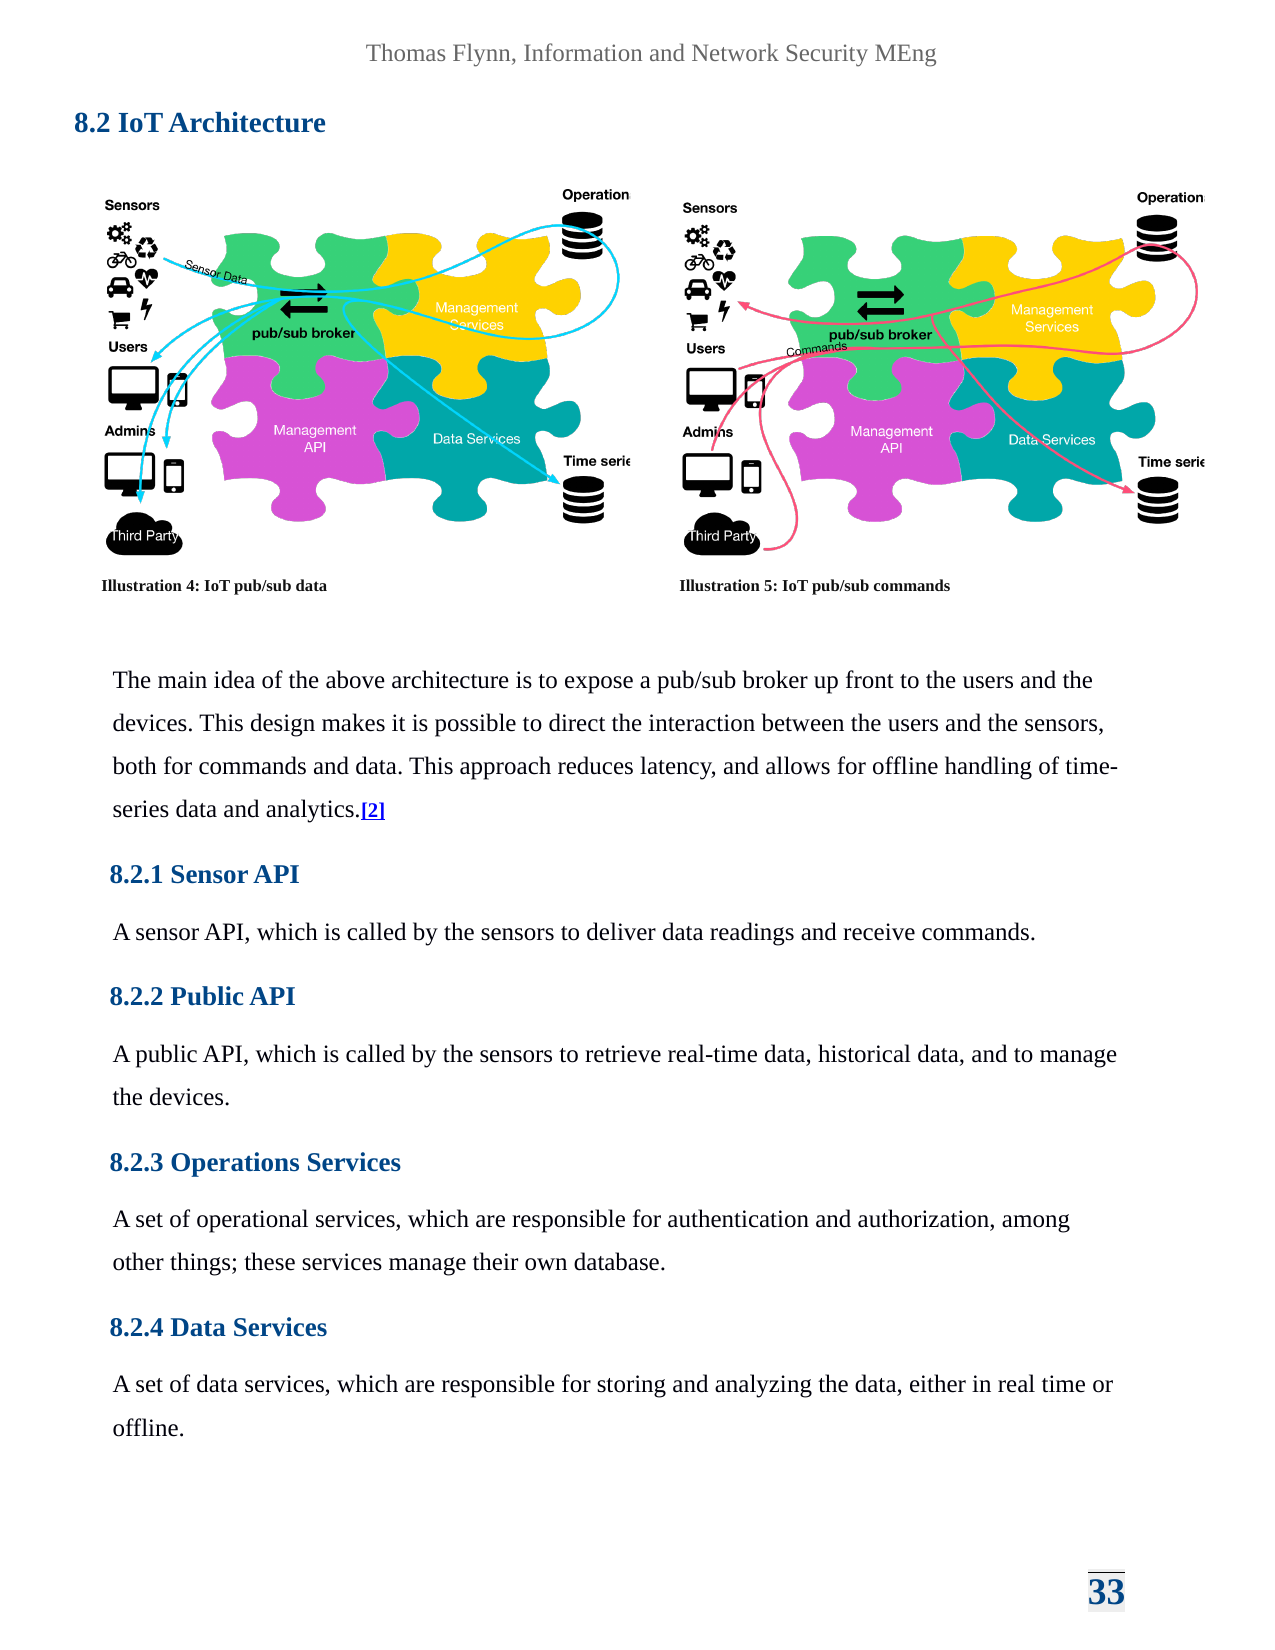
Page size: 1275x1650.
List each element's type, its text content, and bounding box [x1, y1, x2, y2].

text A set of operational services, which are responsible for authentication and authorization, among other things; these services manage their own database. [112, 1204, 1125, 1276]
text The main idea of the above architecture is to expose a pub/sub broker up front to the users and the devices. This design makes it is possible to direct the interaction between the users and the sensors, both for commands and data. This approach reduces latency, and allows for offline handling of time-series data and analytics.[2] [112, 665, 1125, 823]
text Illustration 5: IoT pub/sub commands [679, 567, 1204, 595]
subtitle 8.2.2 Public API [109, 981, 1125, 1012]
subtitle 8.2.1 Sensor API [109, 858, 1125, 889]
picture [101, 182, 631, 567]
picture [679, 185, 1205, 567]
text A set of data services, which are responsible for storing and analyzing the data, either in real time or offline. [112, 1369, 1125, 1441]
text A sensor API, which is called by the sensors to deliver data readings and receive commands. [112, 917, 1125, 946]
subtitle 8.2.3 Operations Services [109, 1146, 1125, 1177]
text A public API, which is called by the sensors to retrieve real-time data, historical data, and to manage the devices. [112, 1039, 1125, 1111]
subtitle 8.2 IoT Architecture [74, 105, 1125, 138]
subtitle 8.2.4 Data Services [109, 1311, 1125, 1342]
text Illustration 4: IoT pub/sub data [101, 567, 630, 595]
